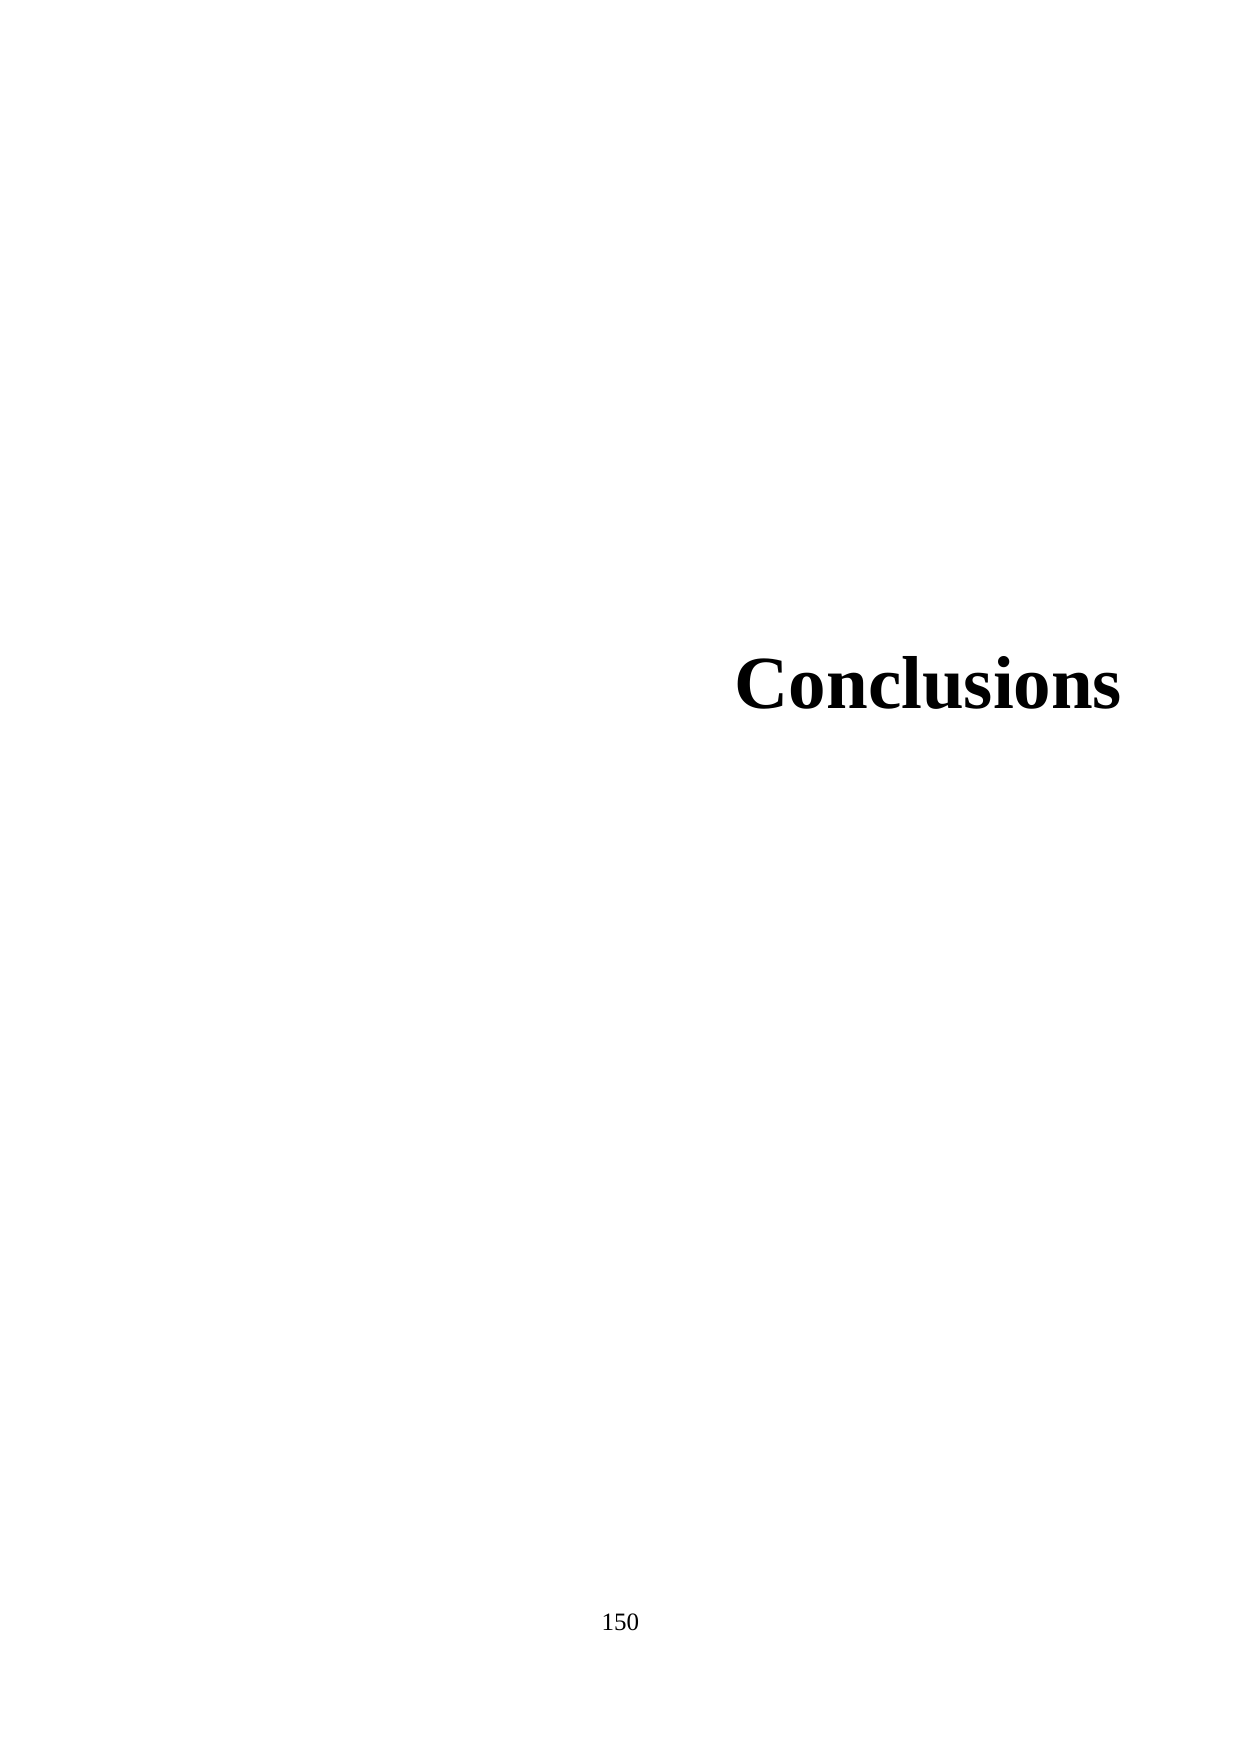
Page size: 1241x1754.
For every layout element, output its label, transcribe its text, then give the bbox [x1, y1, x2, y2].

subtitle Conclusions [118, 638, 1122, 725]
